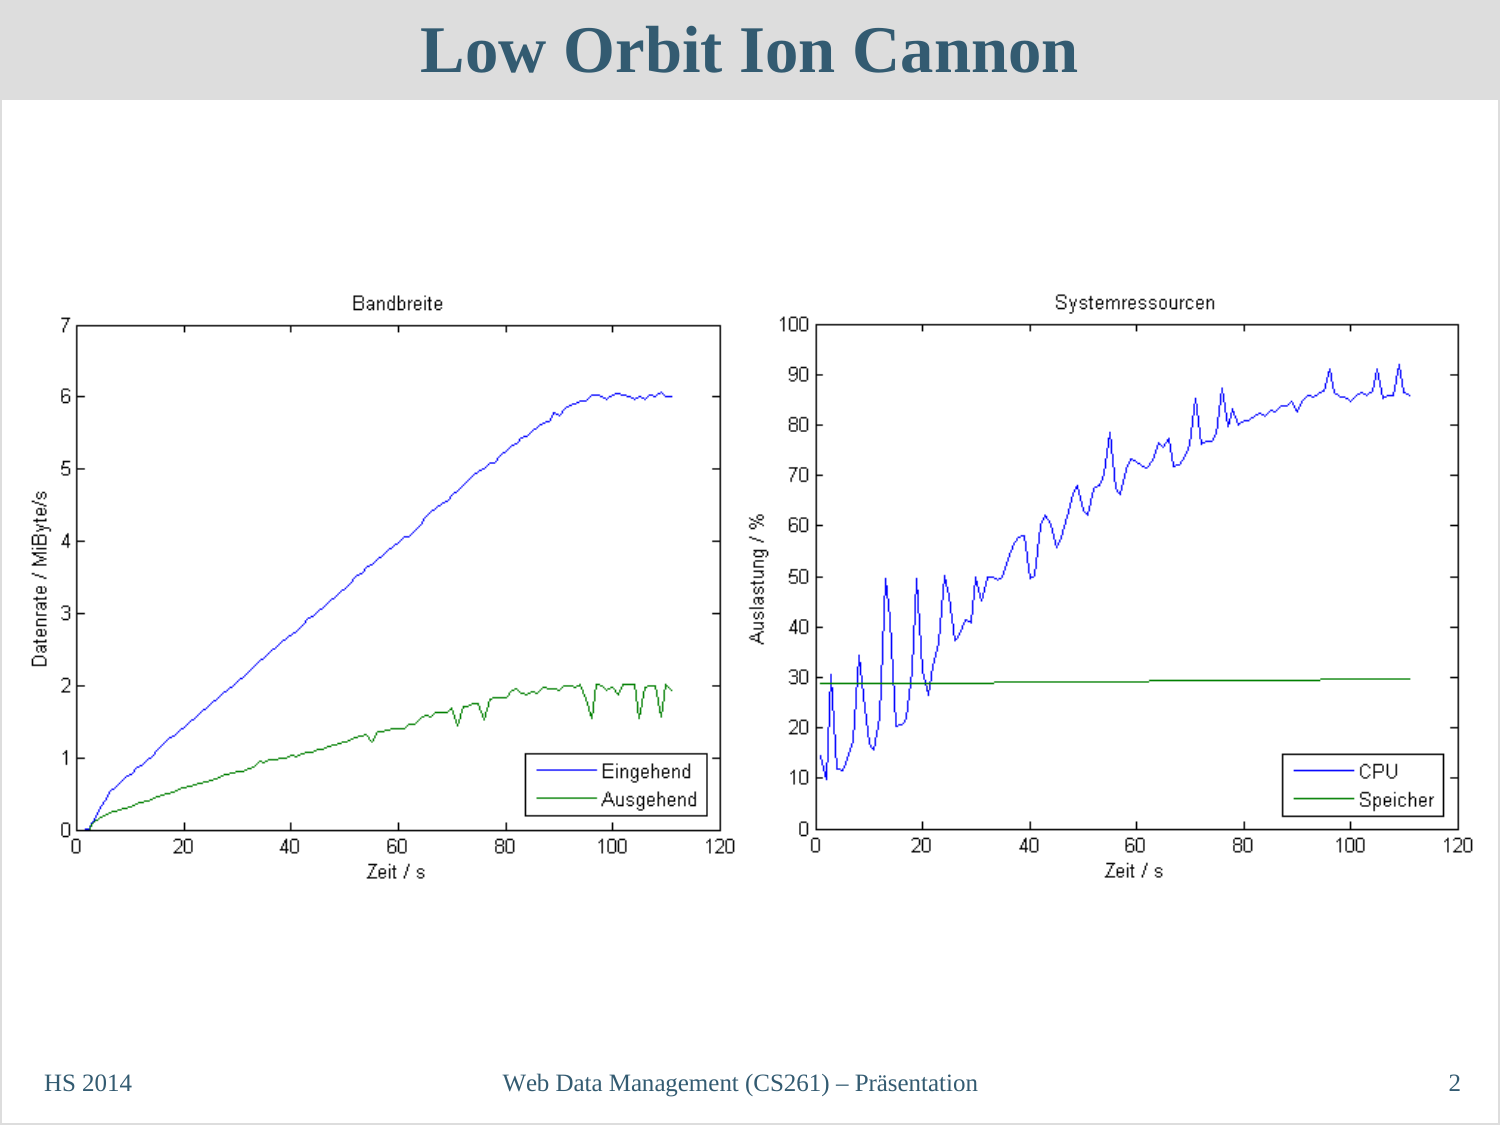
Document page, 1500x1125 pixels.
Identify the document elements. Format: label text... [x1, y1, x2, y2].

title Low Orbit Ion Cannon [0, 0, 1500, 100]
text_box HS 2014 [29, 1058, 195, 1097]
text_box [1375, 1058, 1477, 1097]
text_box Web Data Management (CS261) – Präsentation [300, 1058, 1201, 1107]
picture [0, 277, 1500, 898]
